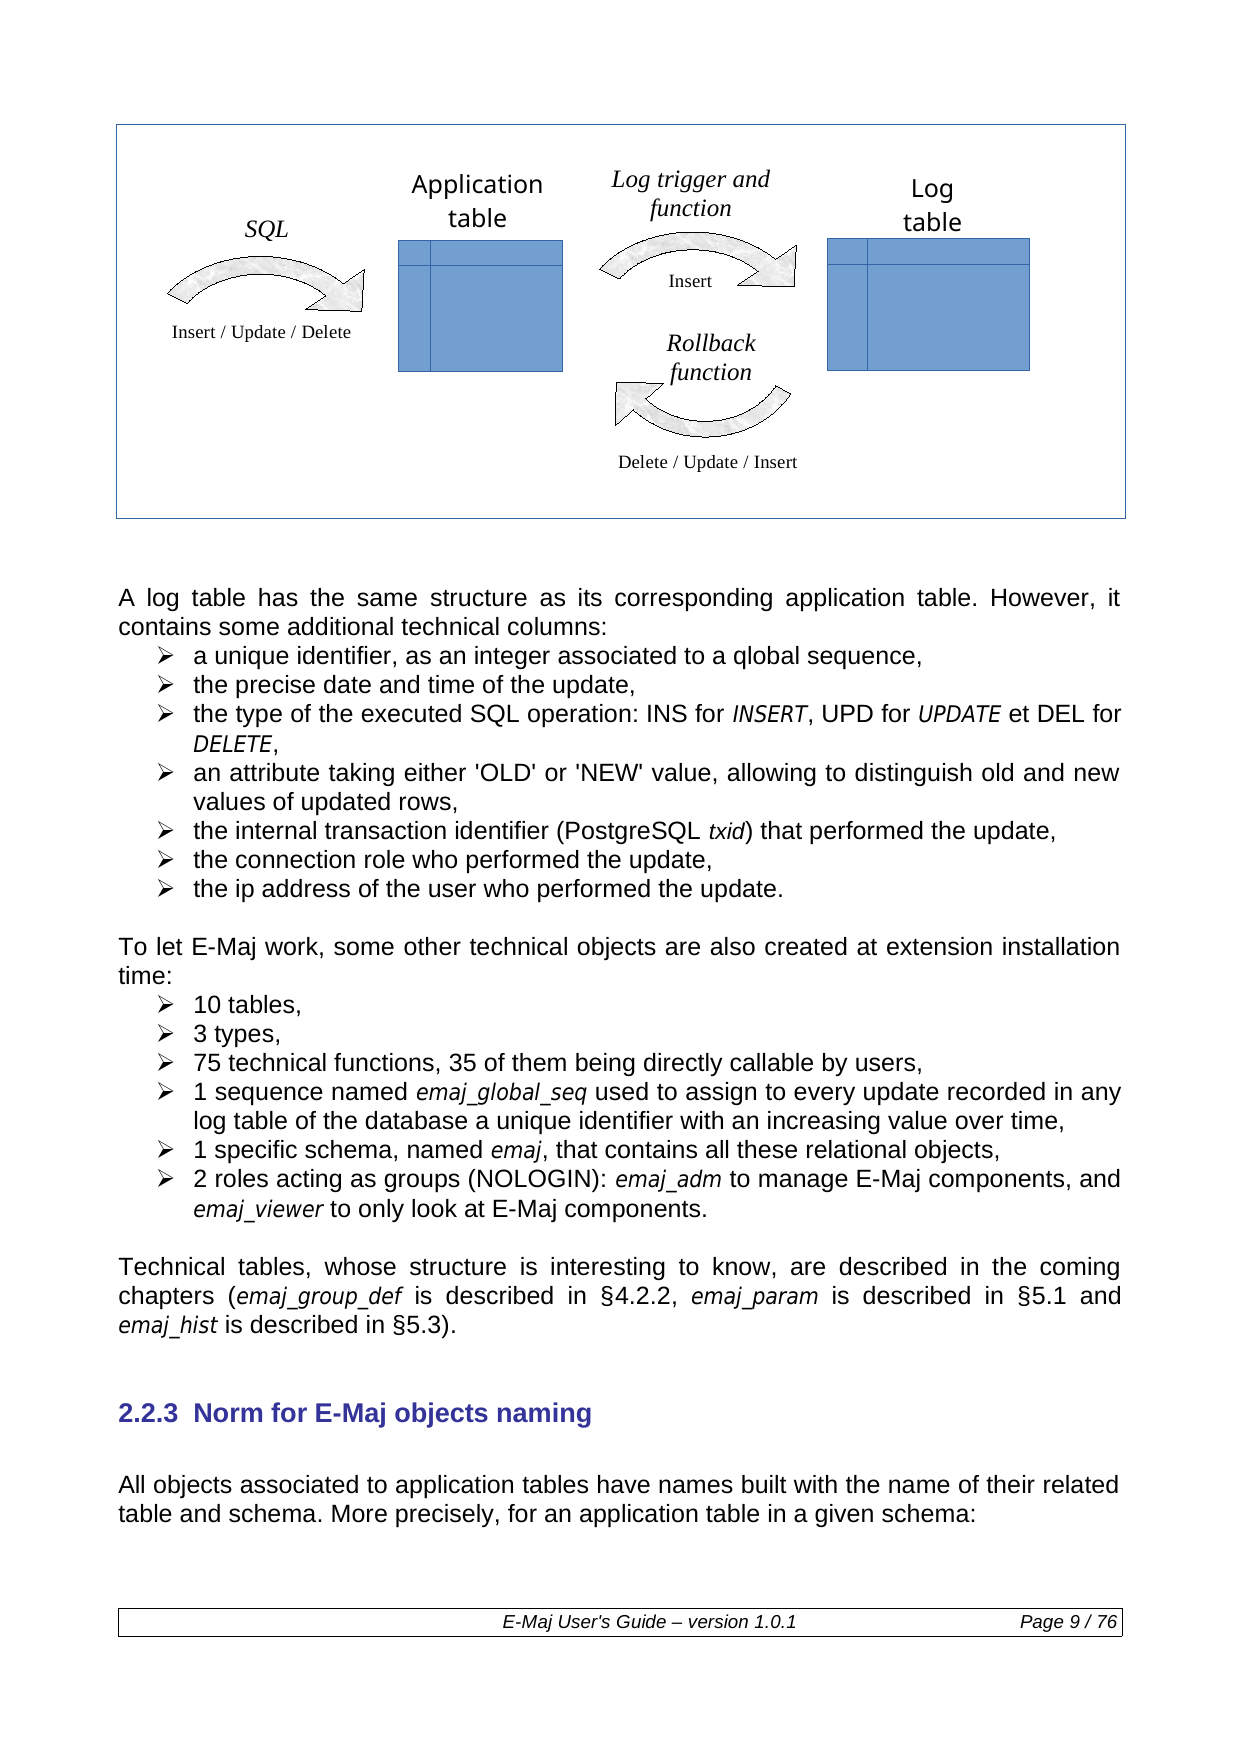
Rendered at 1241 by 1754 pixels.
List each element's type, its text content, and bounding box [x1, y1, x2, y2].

picture [167, 256, 364, 311]
text Technical tables, whose structure is interesting to know, are described in the coming chapters (emaj_group_def is described in §4.2.2, emaj_param is described in §5.1 and emaj_hist is described in §5.3). [118, 1252, 1122, 1339]
list 75 technical functions, 35 of them being directly callable by users, [156, 1048, 1122, 1077]
list the precise date and time of the update, [156, 670, 1122, 699]
picture [599, 232, 796, 286]
list 3 types, [156, 1019, 1122, 1048]
text To let E-Maj work, some other technical objects are also created at extension installation time: [118, 932, 1122, 990]
subtitle Norm for E-Maj objects naming [118, 1397, 1122, 1428]
list the connection role who performed the update, [156, 845, 1122, 874]
list the internal transaction identifier (PostgreSQL txid) that performed the update, [156, 816, 1122, 845]
list an attribute taking either 'OLD' or 'NEW' value, allowing to distinguish old and new values of updated rows, [156, 757, 1122, 816]
list 10 tables, [156, 990, 1122, 1019]
list the ip address of the user who performed the update. [156, 874, 1122, 903]
list a unique identifier, as an integer associated to a qlobal sequence, [156, 641, 1122, 670]
picture [615, 382, 790, 437]
list 1 sequence named emaj_global_seq used to assign to every update recorded in any log table of the database a unique identifier with an increasing value over time, [156, 1077, 1122, 1135]
text A log table has the same structure as its corresponding application table. However, it contains some additional technical columns: [118, 583, 1122, 641]
list the type of the executed SQL operation: INS for INSERT, UPD for UPDATE et DEL for DELETE, [156, 699, 1122, 757]
list 1 specific schema, named emaj, that contains all these relational objects, [156, 1135, 1122, 1164]
list 2 roles acting as groups (NOLOGIN): emaj_adm to manage E-Maj components, and emaj_viewer to only look at E-Maj components. [156, 1164, 1122, 1222]
text All objects associated to application tables have names built with the name of their related table and schema. More precisely, for an application table in a given schema: [118, 1469, 1122, 1528]
